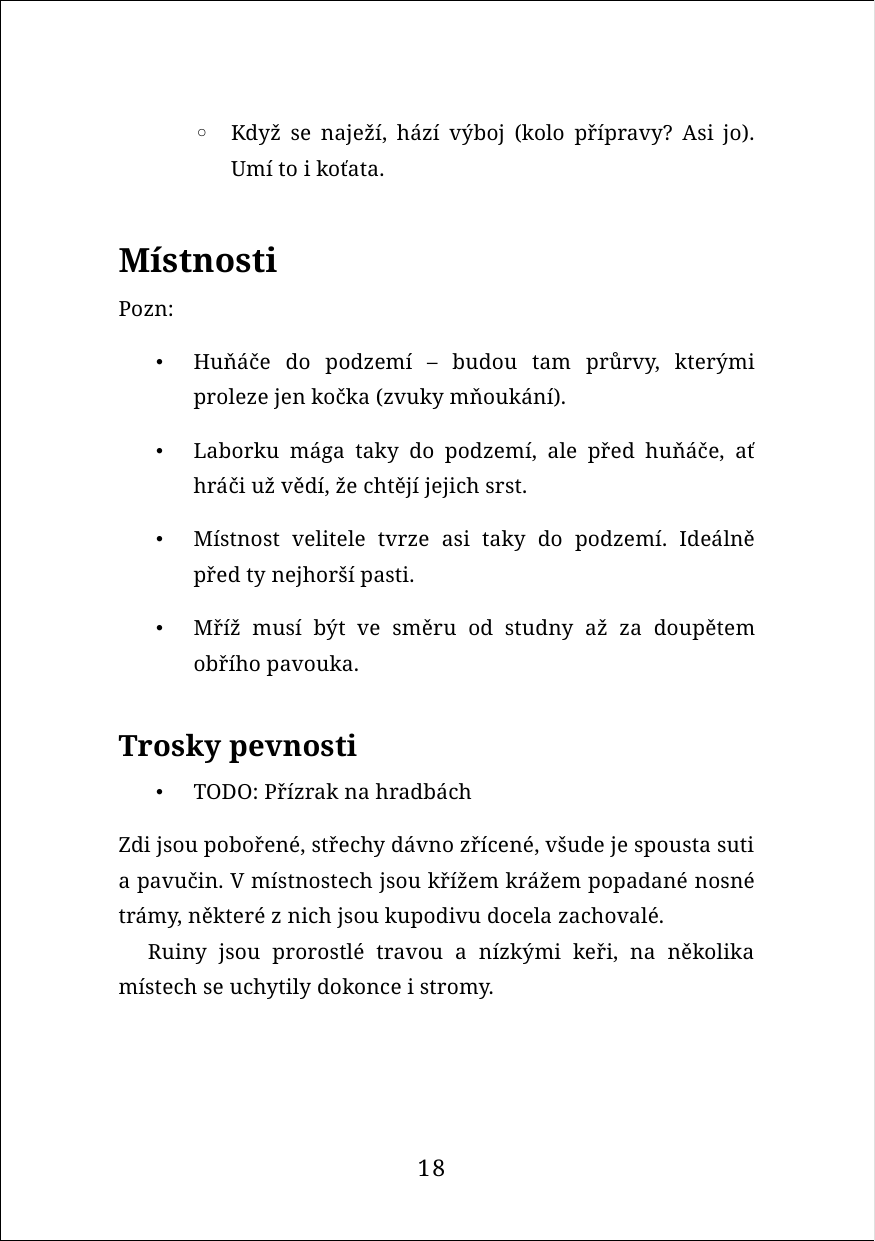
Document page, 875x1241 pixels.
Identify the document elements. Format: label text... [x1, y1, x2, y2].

list Místnost velitele tvrze asi taky do podzemí. Ideálně před ty nejhorší pasti. [156, 524, 756, 588]
list Když se naježí, hází výboj (kolo přípravy? Asi jo). Umí to i koťata. [193, 118, 756, 182]
list Huňáče do podzemí – budou tam průrvy, kterými proleze jen kočka (zvuky mňoukání). [156, 347, 756, 411]
text Zdi jsou pobořené, střechy dávno zřícené, všude je spousta suti a pavučin. V místnostech jsou křížem krážem popadané nosné trámy, některé z nich jsou kupodivu docela zachovalé. Ruiny jsou prorostlé travou a nízkými keři, na několika místech se uchytily dokonce i stromy. [118, 830, 756, 1001]
subtitle Místnosti [118, 237, 756, 282]
list Laborku mága taky do podzemí, ale před huňáče, ať hráči už vědí, že chtějí jejich srst. [156, 436, 756, 500]
list TODO: Přízrak na hradbách [156, 777, 756, 806]
subtitle Trosky pevnosti [118, 726, 756, 765]
text Pozn: [118, 294, 756, 322]
list Mříž musí být ve směru od studny až za doupětem obřího pavouka. [156, 613, 756, 677]
